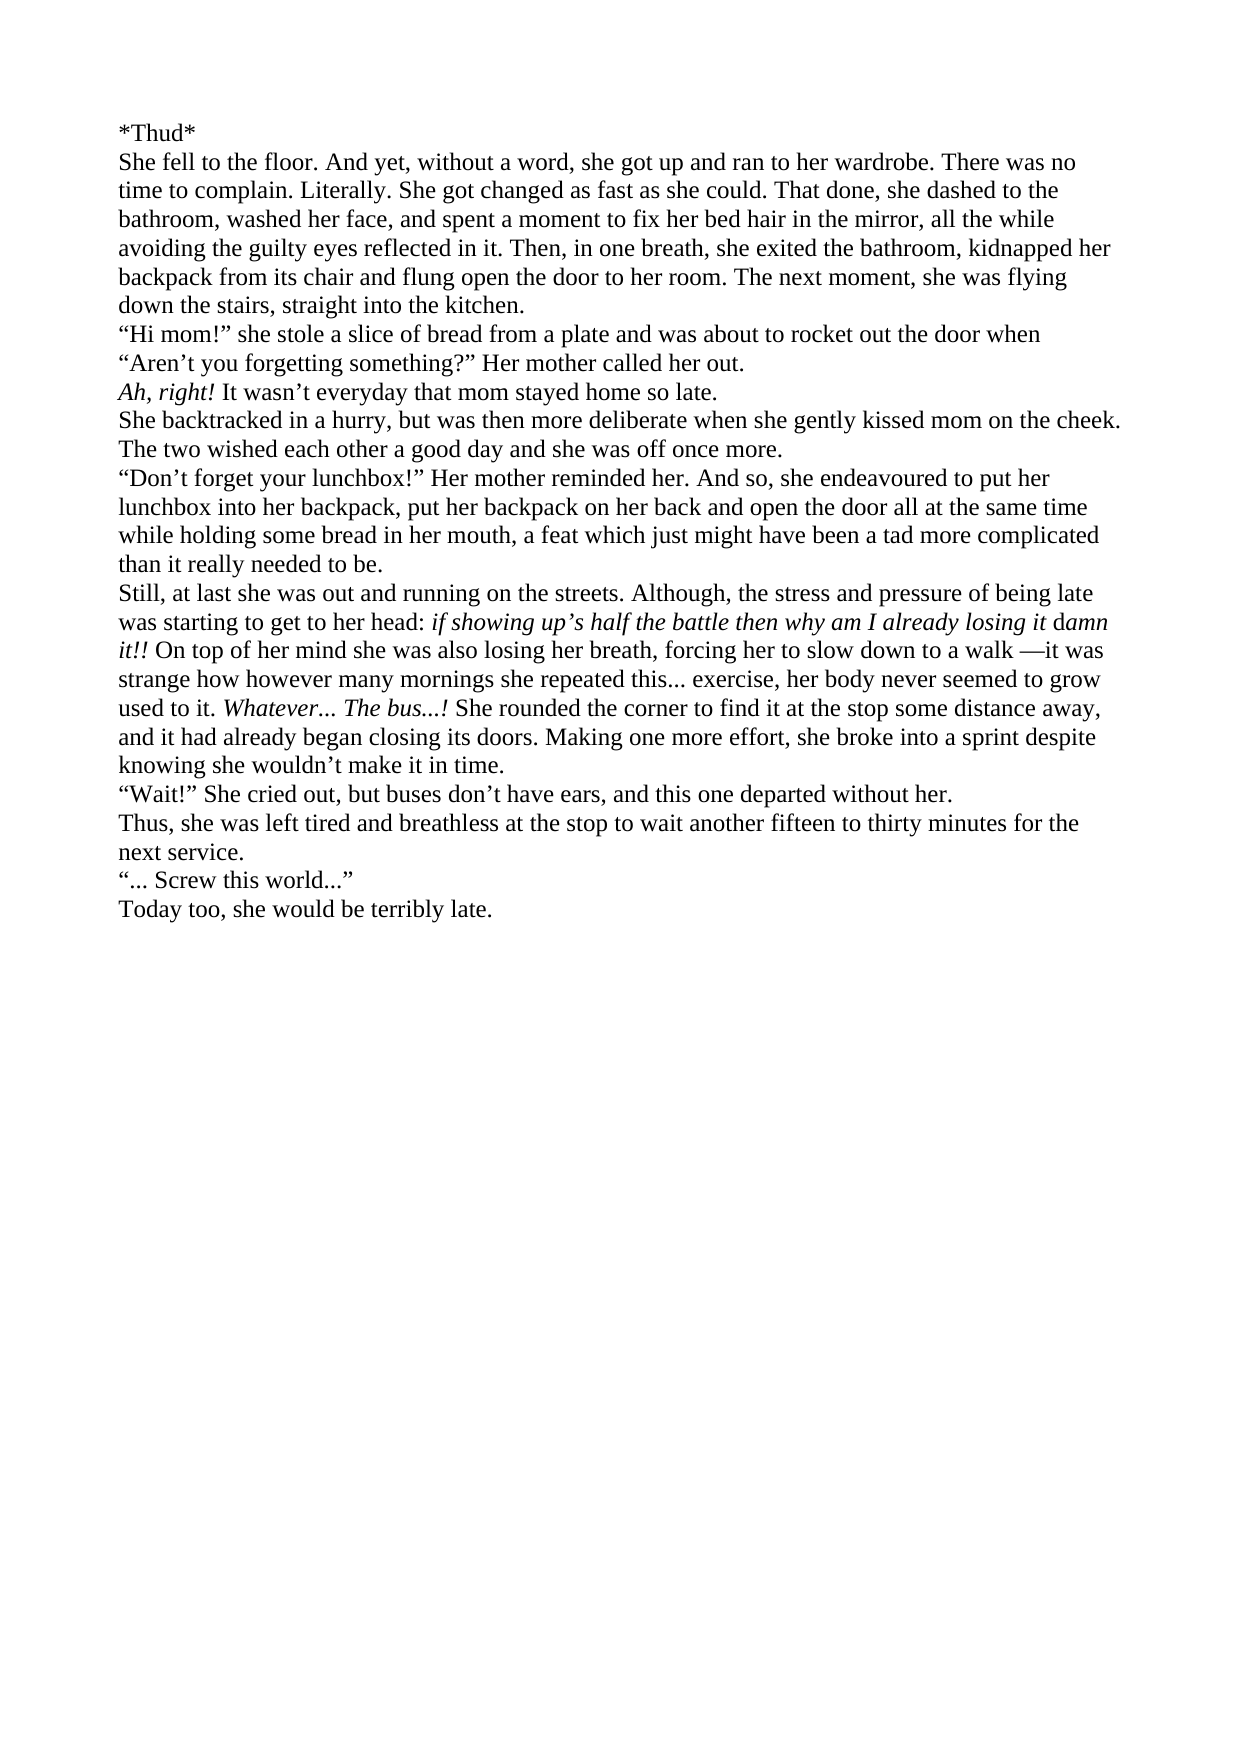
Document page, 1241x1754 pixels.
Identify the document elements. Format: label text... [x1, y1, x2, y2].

text “Hi mom!” she stole a slice of bread from a plate and was about to rocket out the door when [118, 319, 1122, 348]
text “Aren’t you forgetting something?” Her mother called her out. [118, 348, 1122, 377]
text Still, at last she was out and running on the streets. Although, the stress and pressure of being late was starting to get to her head: if showing up’s half the battle then why am I already losing it damn it!! On top of her mind she was also losing her breath, forcing her to slow down to a walk —it was strange how however many mornings she repeated this... exercise, her body never seemed to grow used to it. Whatever... The bus...! She rounded the corner to find it at the stop some distance away, and it had already began closing its doors. Making one more effort, she broke into a sprint despite knowing she wouldn’t make it in time. [118, 578, 1122, 779]
text “Don’t forget your lunchbox!” Her mother reminded her. And so, she endeavoured to put her lunchbox into her backpack, put her backpack on her back and open the door all at the same time while holding some bread in her mouth, a feat which just might have been a tad more complicated than it really needed to be. [118, 463, 1122, 578]
text She fell to the floor. And yet, without a word, she got up and ran to her wardrobe. There was no time to complain. Literally. She got changed as fast as she could. That done, she dashed to the bathroom, washed her face, and spent a moment to fix her bed hair in the mirror, all the while avoiding the guilty eyes reflected in it. Then, in one breath, she exited the bathroom, kidnapped her backpack from its chair and flung open the door to her room. The next moment, she was flying down the stairs, straight into the kitchen. [118, 147, 1122, 319]
text She backtracked in a hurry, but was then more deliberate when she gently kissed mom on the cheek. The two wished each other a good day and she was off once more. [118, 406, 1122, 463]
text “... Screw this world...” [118, 866, 1122, 894]
text Today too, she would be terribly late. [118, 894, 1122, 923]
text *Thud* [118, 118, 1122, 147]
text “Wait!” She cried out, but buses don’t have ears, and this one departed without her. [118, 779, 1122, 808]
text Ah, right! It wasn’t everyday that mom stayed home so late. [118, 377, 1122, 406]
text Thus, she was left tired and breathless at the stop to wait another fifteen to thirty minutes for the next service. [118, 808, 1122, 866]
